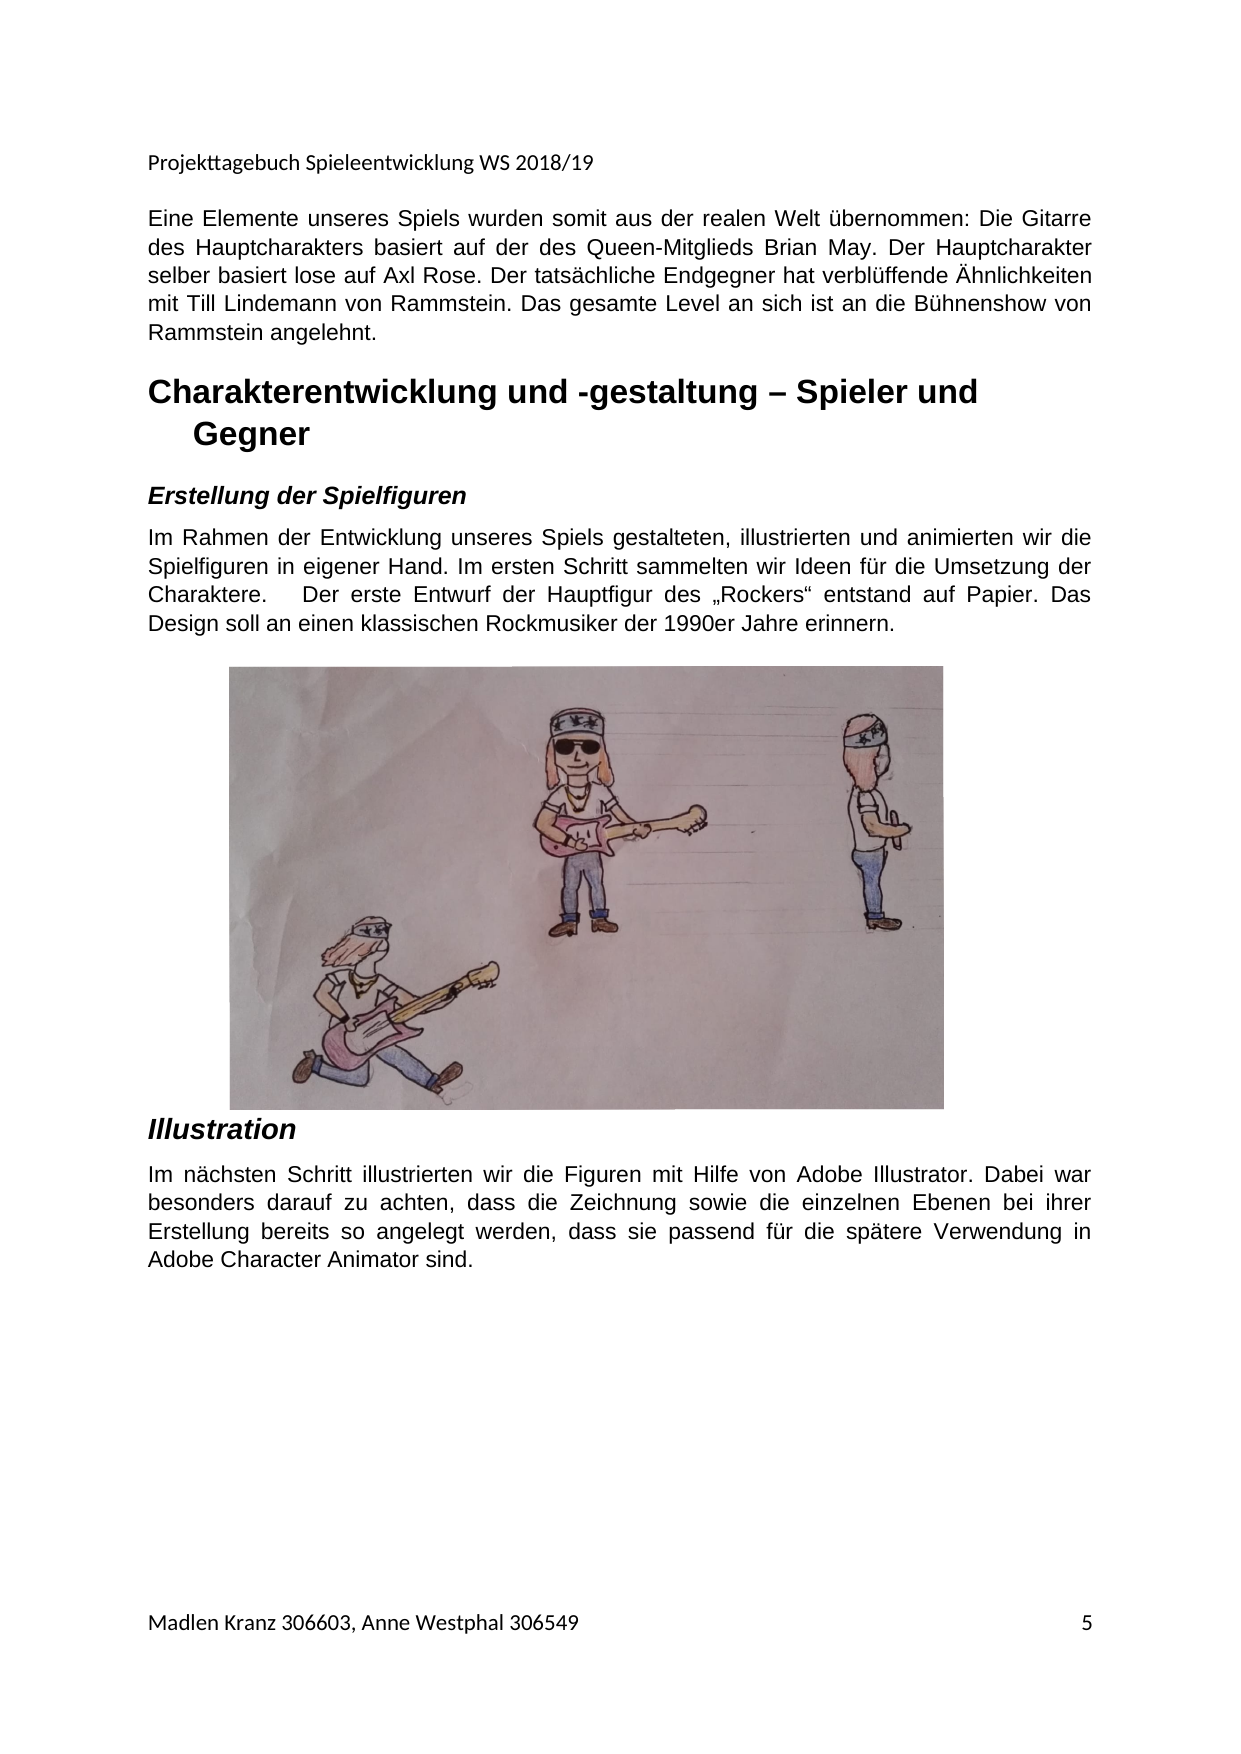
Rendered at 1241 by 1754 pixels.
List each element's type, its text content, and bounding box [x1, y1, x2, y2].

subtitle Illustration [148, 1110, 1093, 1146]
subtitle Charakterentwicklung und -gestaltung – Spieler und Gegner [148, 372, 1093, 453]
text Eine Elemente unseres Spiels wurden somit aus der realen Welt übernommen: Die Gitarre des Hauptcharakters basiert auf der des Queen-Mitglieds Brian May. Der Hauptcharakter selber basiert lose auf Axl Rose. Der tatsächliche Endgegner hat verblüffende Ähnlichkeiten mit Till Lindemann von Rammstein. Das gesamte Level an sich ist an die Bühnenshow von Rammstein angelehnt. [148, 205, 1093, 345]
text Im nächsten Schritt illustrierten wir die Figuren mit Hilfe von Adobe Illustrator. Dabei war besonders darauf zu achten, dass die Zeichnung sowie die einzelnen Ebenen bei ihrer Erstellung bereits so angelegt werden, dass sie passend für die spätere Verwendung in Adobe Character Animator sind. [148, 1161, 1093, 1273]
picture [229, 666, 943, 1110]
text Im Rahmen der Entwicklung unseres Spiels gestalteten, illustrierten und animierten wir die Spielfiguren in eigener Hand. Im ersten Schritt sammelten wir Ideen für die Umsetzung der Charaktere. Der erste Entwurf der Hauptfigur des „Rockers“ entstand auf Papier. Das Design soll an einen klassischen Rockmusiker der 1990er Jahre erinnern. [148, 524, 1093, 636]
subtitle Erstellung der Spielfiguren [148, 481, 1093, 509]
